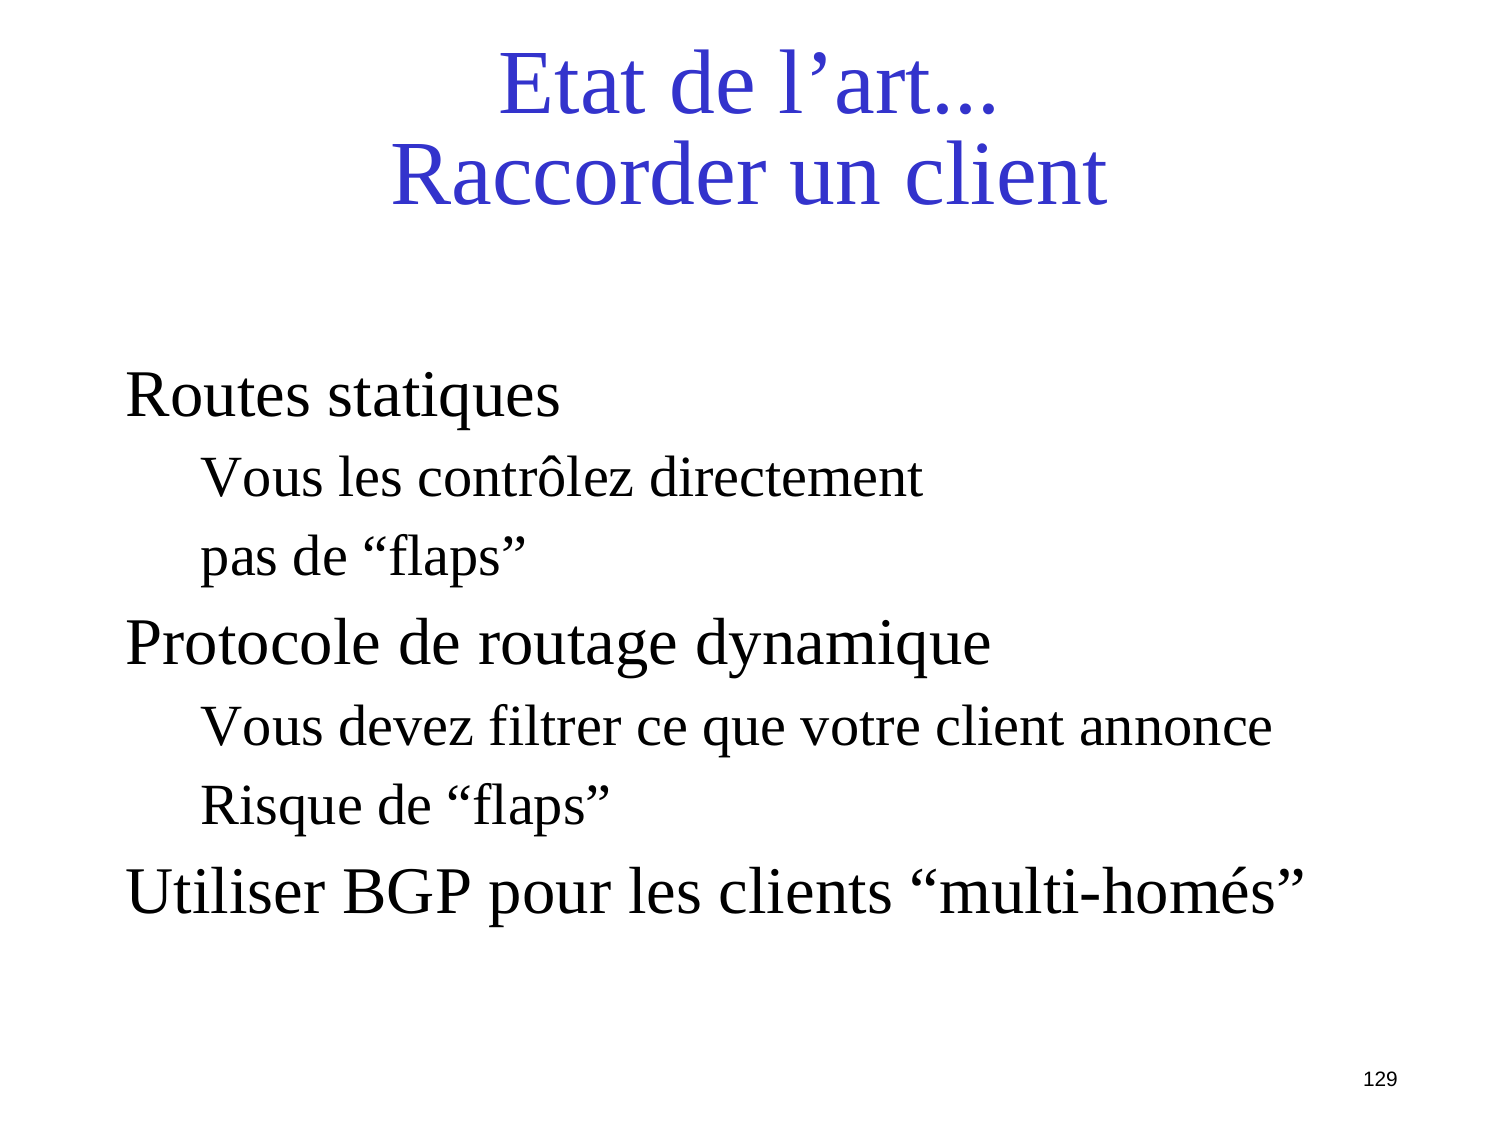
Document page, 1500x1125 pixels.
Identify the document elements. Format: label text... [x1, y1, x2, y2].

title Etat de l’art... Raccorder un client [112, 25, 1388, 238]
list Routes statiques Vous les contrôlez directement pas de “flaps” Protocole de routage dynamique Vous devez filtrer ce que votre client annonce Risque de “flaps” Utiliser BGP pour les clients “multi-homés” [112, 262, 1413, 1026]
